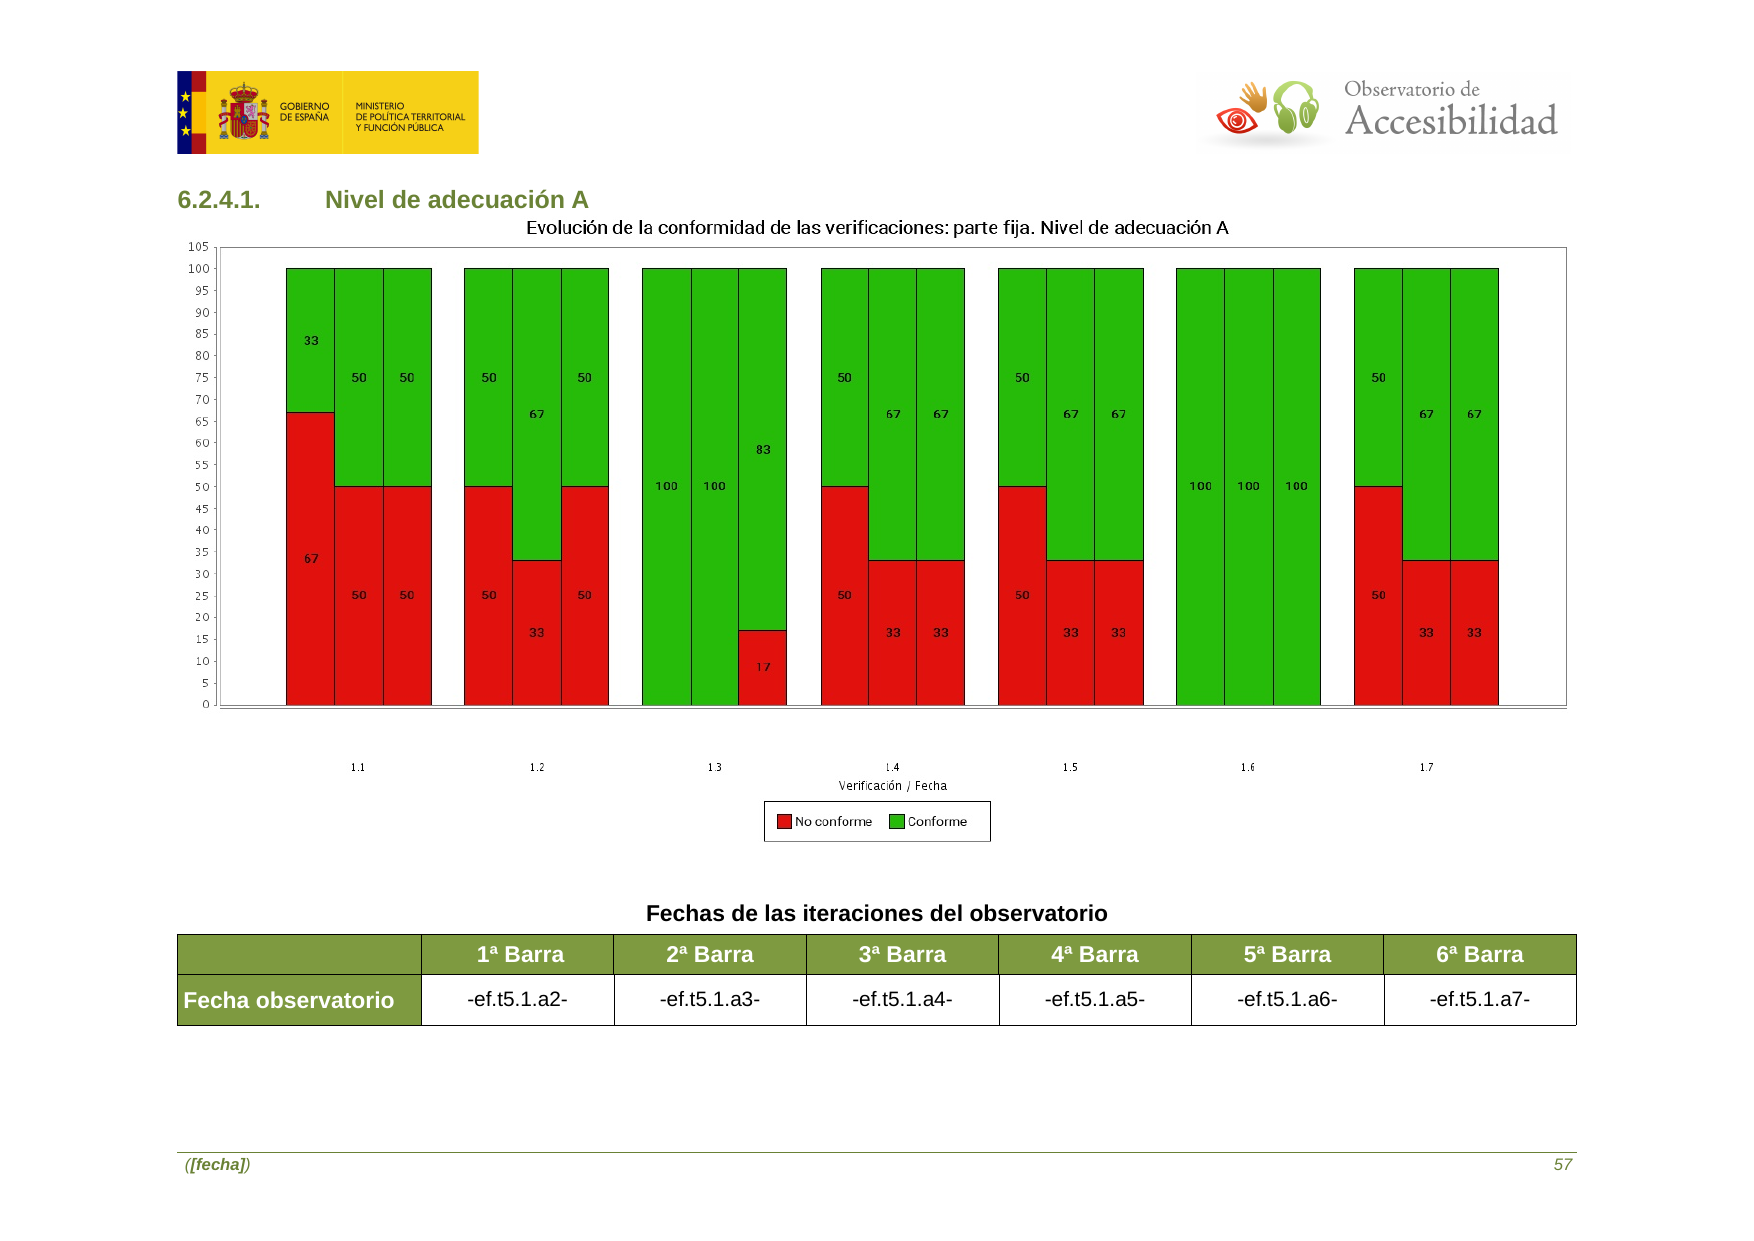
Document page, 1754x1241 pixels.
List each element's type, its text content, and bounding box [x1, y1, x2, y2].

picture [177, 71, 479, 154]
text Fechas de las iteraciones del observatorio [177, 900, 1577, 926]
table_cell -ef.t5.1.a7- [1385, 975, 1576, 1025]
picture [1196, 72, 1572, 154]
table_cell -ef.t5.1.a4- [807, 975, 999, 1025]
table_cell -ef.t5.1.a2- [422, 975, 614, 1025]
table_header 6ª Barra [1384, 935, 1576, 974]
table_header 1ª Barra [422, 935, 613, 974]
table_cell -ef.t5.1.a5- [1000, 975, 1191, 1025]
table_header 4ª Barra [999, 935, 1191, 974]
table_cell -ef.t5.1.a6- [1192, 975, 1384, 1025]
table_cell -ef.t5.1.a3- [615, 975, 806, 1025]
table_cell Fecha observatorio [178, 975, 421, 1025]
subtitle Nivel de adecuación A [177, 185, 1577, 214]
table_header 2ª Barra [614, 935, 806, 974]
picture [177, 216, 1577, 842]
table_header 5ª Barra [1192, 935, 1383, 974]
table_header [178, 935, 421, 974]
table_header 3ª Barra [807, 935, 998, 974]
